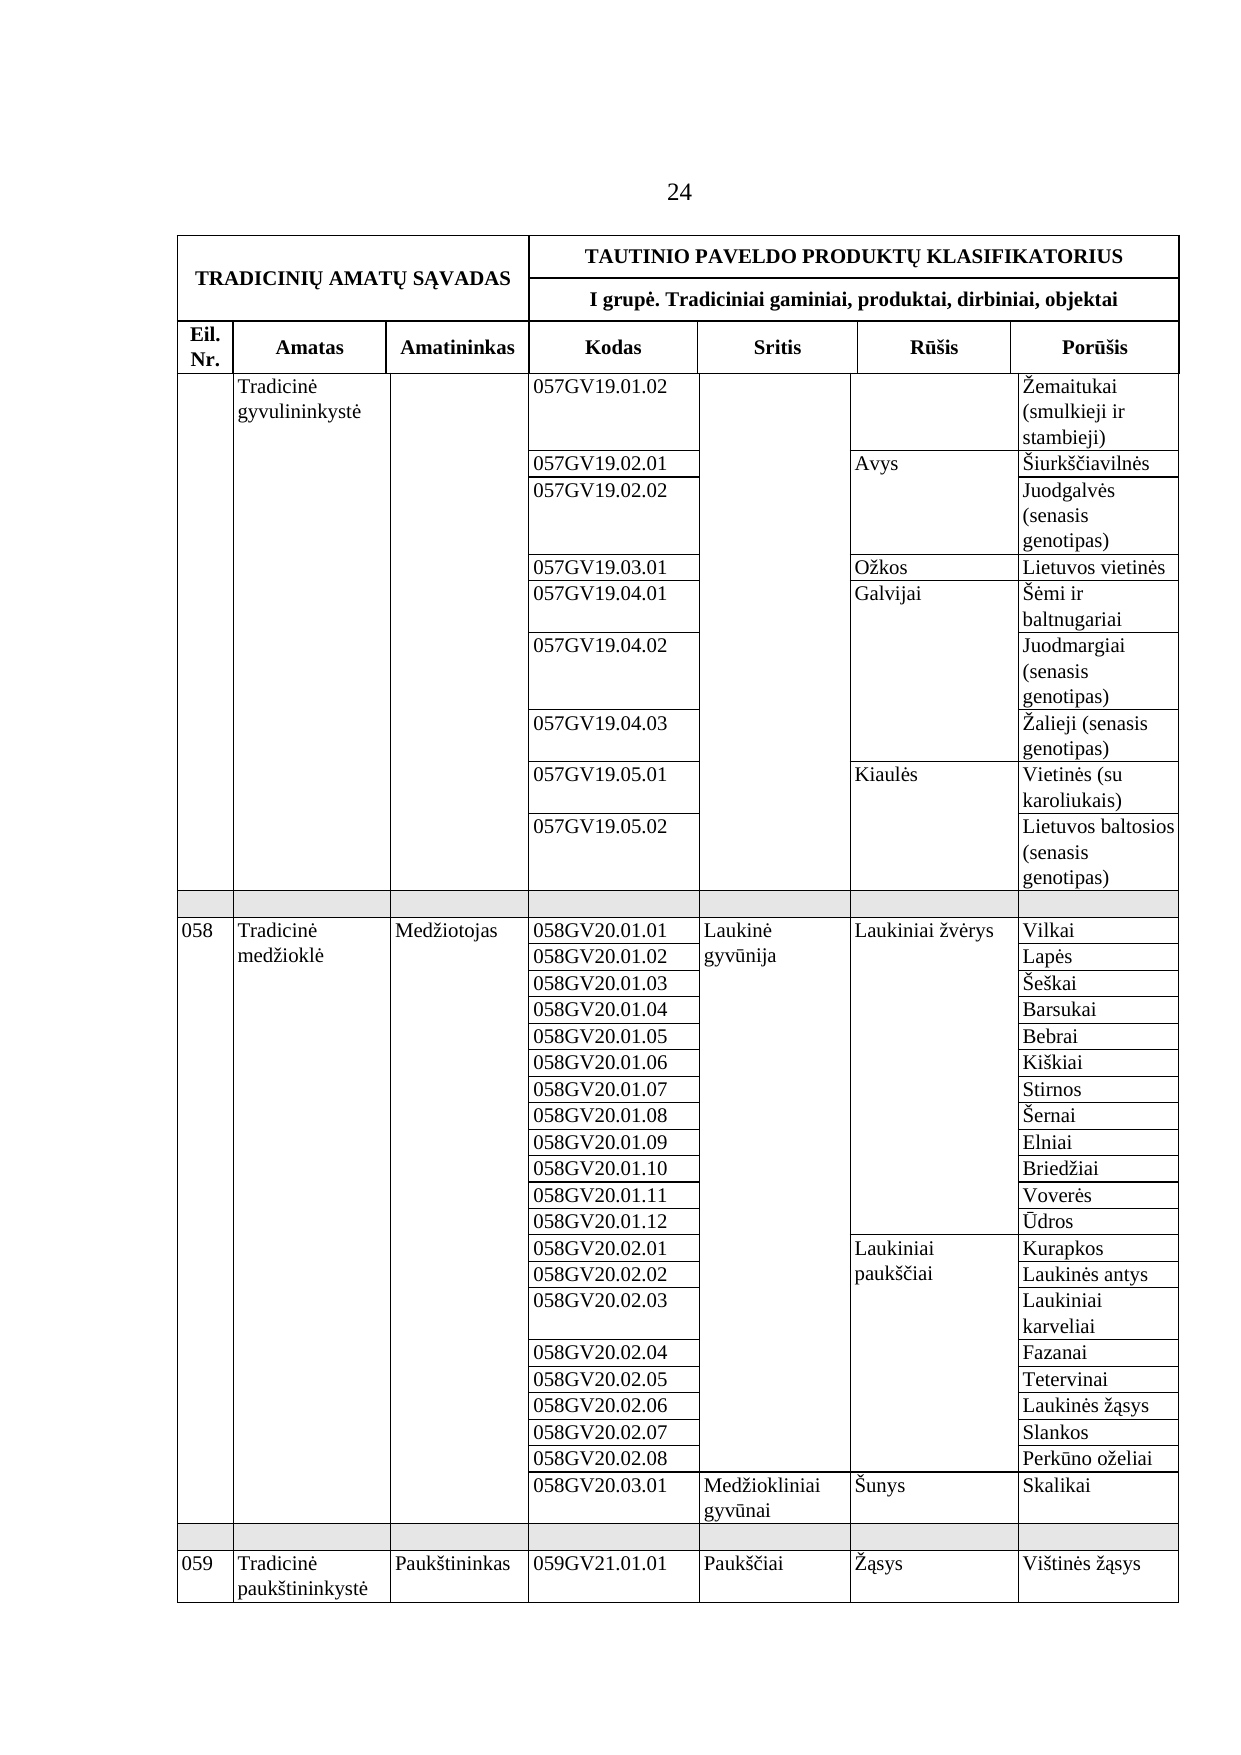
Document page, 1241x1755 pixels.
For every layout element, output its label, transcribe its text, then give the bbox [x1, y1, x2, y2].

table_cell Vilkai [1019, 918, 1178, 943]
table_cell 059 [178, 1551, 233, 1602]
table_cell 057GV19.04.03 [529, 710, 699, 761]
table_cell [178, 891, 233, 917]
table_cell 057GV19.01.02 [529, 374, 699, 450]
table_header TAUTINIO PAVELDO PRODUKTŲ KLASIFIKATORIUS [530, 236, 1178, 277]
table_header TRADICINIŲ AMATŲ SĄVADAS [178, 236, 528, 320]
table_cell [1019, 1524, 1178, 1550]
table_cell [700, 1524, 850, 1550]
table_cell Medžiotojas [391, 918, 528, 1523]
table_cell [529, 1524, 699, 1550]
table_cell Galvijai [851, 581, 1018, 761]
table_cell Žalieji (senasis genotipas) [1019, 710, 1178, 761]
table_cell 057GV19.03.01 [529, 555, 699, 580]
table_cell Briedžiai [1019, 1156, 1178, 1181]
table_cell Laukiniai paukščiai [851, 1235, 1018, 1471]
table_cell 058GV20.02.08 [529, 1446, 699, 1471]
table_cell Šernai [1019, 1103, 1178, 1128]
table_cell Amatas [234, 322, 385, 373]
table_cell 058GV20.02.03 [529, 1288, 699, 1339]
table_cell 058GV20.01.02 [529, 944, 699, 970]
table_cell Vietinės (su karoliukais) [1019, 762, 1178, 813]
table_cell 058GV20.01.06 [529, 1050, 699, 1076]
table_cell 058GV20.02.05 [529, 1367, 699, 1392]
table_cell 058GV20.02.02 [529, 1262, 699, 1287]
table_cell Šėmi ir baltnugariai [1019, 581, 1178, 632]
table_cell Laukiniai karveliai [1019, 1288, 1178, 1339]
table_cell Kiškiai [1019, 1050, 1178, 1076]
table_cell Stirnos [1019, 1077, 1178, 1102]
table_cell 058GV20.01.05 [529, 1024, 699, 1049]
table_cell [851, 1524, 1018, 1550]
table_cell [391, 891, 528, 917]
table_cell Juodgalvės (senasis genotipas) [1019, 478, 1178, 554]
table_cell Lapės [1019, 944, 1178, 970]
table_cell Laukiniai žvėrys [851, 918, 1018, 1234]
table_cell 058GV20.02.07 [529, 1420, 699, 1445]
table_cell [851, 891, 1018, 917]
table_cell [234, 891, 390, 917]
table_cell Eil. Nr. [178, 322, 232, 373]
table_cell 058GV20.01.03 [529, 971, 699, 996]
table_cell Laukinė gyvūnija [700, 918, 850, 1471]
table_cell Rūšis [858, 322, 1010, 373]
table_cell Šeškai [1019, 971, 1178, 996]
table_cell 058GV20.01.10 [529, 1156, 699, 1181]
table_cell 058GV20.02.04 [529, 1340, 699, 1366]
table_cell 058GV20.01.04 [529, 997, 699, 1023]
table_cell Šiurkščiavilnės [1019, 451, 1178, 476]
table_cell 058GV20.01.07 [529, 1077, 699, 1102]
table_cell [851, 374, 1018, 450]
table_cell 058GV20.01.11 [529, 1183, 699, 1208]
table_cell Kurapkos [1019, 1235, 1178, 1261]
table_cell [700, 374, 850, 890]
table_cell Elniai [1019, 1130, 1178, 1155]
table_cell [391, 374, 528, 890]
table_cell Šunys [851, 1473, 1018, 1523]
table_cell Tradicinė paukštininkystė [234, 1551, 390, 1602]
table_cell Bebrai [1019, 1024, 1178, 1049]
table_cell Tradicinė medžioklė [234, 918, 390, 1523]
table_cell Slankos [1019, 1420, 1178, 1445]
table_cell 058GV20.01.08 [529, 1103, 699, 1128]
table_cell 058GV20.02.01 [529, 1235, 699, 1261]
table_cell 057GV19.02.02 [529, 478, 699, 554]
table_cell 058GV20.01.12 [529, 1209, 699, 1234]
table_cell Medžiokliniai gyvūnai [700, 1473, 850, 1523]
table_cell Barsukai [1019, 997, 1178, 1023]
table_cell 058 [178, 918, 233, 1523]
table_cell [234, 1524, 390, 1550]
table_cell [1019, 891, 1178, 917]
table_cell Porūšis [1011, 322, 1178, 373]
table_cell Tetervinai [1019, 1367, 1178, 1392]
table_cell Avys [851, 451, 1018, 554]
table_cell I grupė. Tradiciniai gaminiai, produktai, dirbiniai, objektai [530, 279, 1178, 320]
table_cell 057GV19.05.02 [529, 814, 699, 890]
table_cell Laukinės antys [1019, 1262, 1178, 1287]
table_cell Paukštininkas [391, 1551, 528, 1602]
table_cell Juodmargiai (senasis genotipas) [1019, 633, 1178, 709]
table_cell Laukinės žąsys [1019, 1393, 1178, 1418]
table_cell 057GV19.04.01 [529, 581, 699, 632]
table_cell [391, 1524, 528, 1550]
table_cell 058GV20.01.01 [529, 918, 699, 943]
table_cell 057GV19.02.01 [529, 451, 699, 476]
table_cell [178, 1524, 233, 1550]
table_cell Paukščiai [700, 1551, 850, 1602]
table_cell Skalikai [1019, 1473, 1178, 1523]
table_cell [700, 891, 850, 917]
table_cell Žemaitukai (smulkieji ir stambieji) [1019, 374, 1178, 450]
table_cell Žąsys [851, 1551, 1018, 1602]
table_cell Lietuvos vietinės [1019, 555, 1178, 580]
table_cell 057GV19.04.02 [529, 633, 699, 709]
table_cell Ūdros [1019, 1209, 1178, 1234]
table_cell Kiaulės [851, 762, 1018, 890]
table_cell [178, 374, 233, 890]
table_cell 057GV19.05.01 [529, 762, 699, 813]
table_cell Kodas [530, 322, 697, 373]
table_cell 059GV21.01.01 [529, 1551, 699, 1602]
table_cell Ožkos [851, 555, 1018, 580]
table_cell Perkūno oželiai [1019, 1446, 1178, 1471]
table_cell 058GV20.03.01 [529, 1473, 699, 1523]
table_cell Lietuvos baltosios (senasis genotipas) [1019, 814, 1178, 890]
table_cell Voverės [1019, 1183, 1178, 1208]
table_cell Tradicinė gyvulininkystė [234, 374, 390, 890]
table_cell 058GV20.02.06 [529, 1393, 699, 1418]
table_cell Sritis [698, 322, 857, 373]
table_cell Vištinės žąsys [1019, 1551, 1178, 1602]
table_cell [529, 891, 699, 917]
table_cell Amatininkas [387, 322, 528, 373]
table_cell 058GV20.01.09 [529, 1130, 699, 1155]
table_cell Fazanai [1019, 1340, 1178, 1366]
